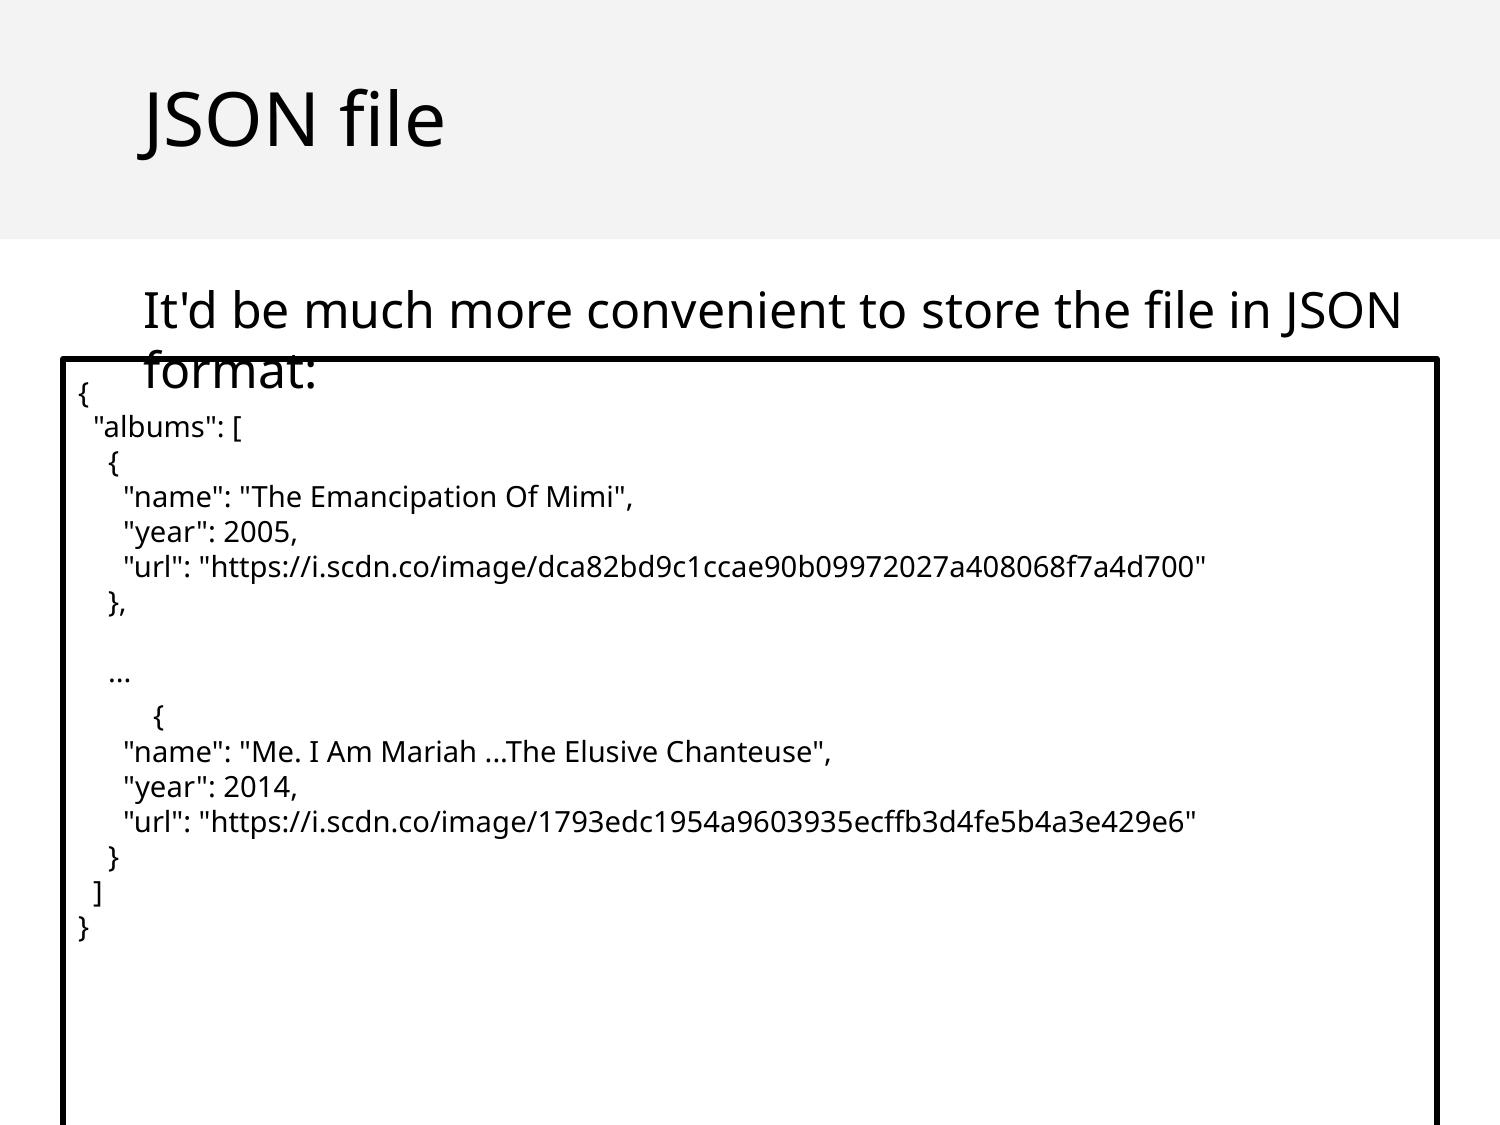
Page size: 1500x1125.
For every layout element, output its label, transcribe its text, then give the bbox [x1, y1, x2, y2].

title JSON file [128, 56, 1372, 183]
text_box { "albums": [ { "name": "The Emancipation Of Mimi", "year": 2005, "url": "https://i.scdn.co/image/dca82bd9c1ccae90b09972027a408068f7a4d700" }, ... { "name": "Me. I Am Mariah ...The Elusive Chanteuse", "year": 2014, "url": "https://i.scdn.co/image/1793edc1954a9603935ecffb3d4fe5b4a3e429e6" } ] } [63, 358, 1437, 1125]
text_box It'd be much more convenient to store the file in JSON format: [128, 264, 1425, 334]
